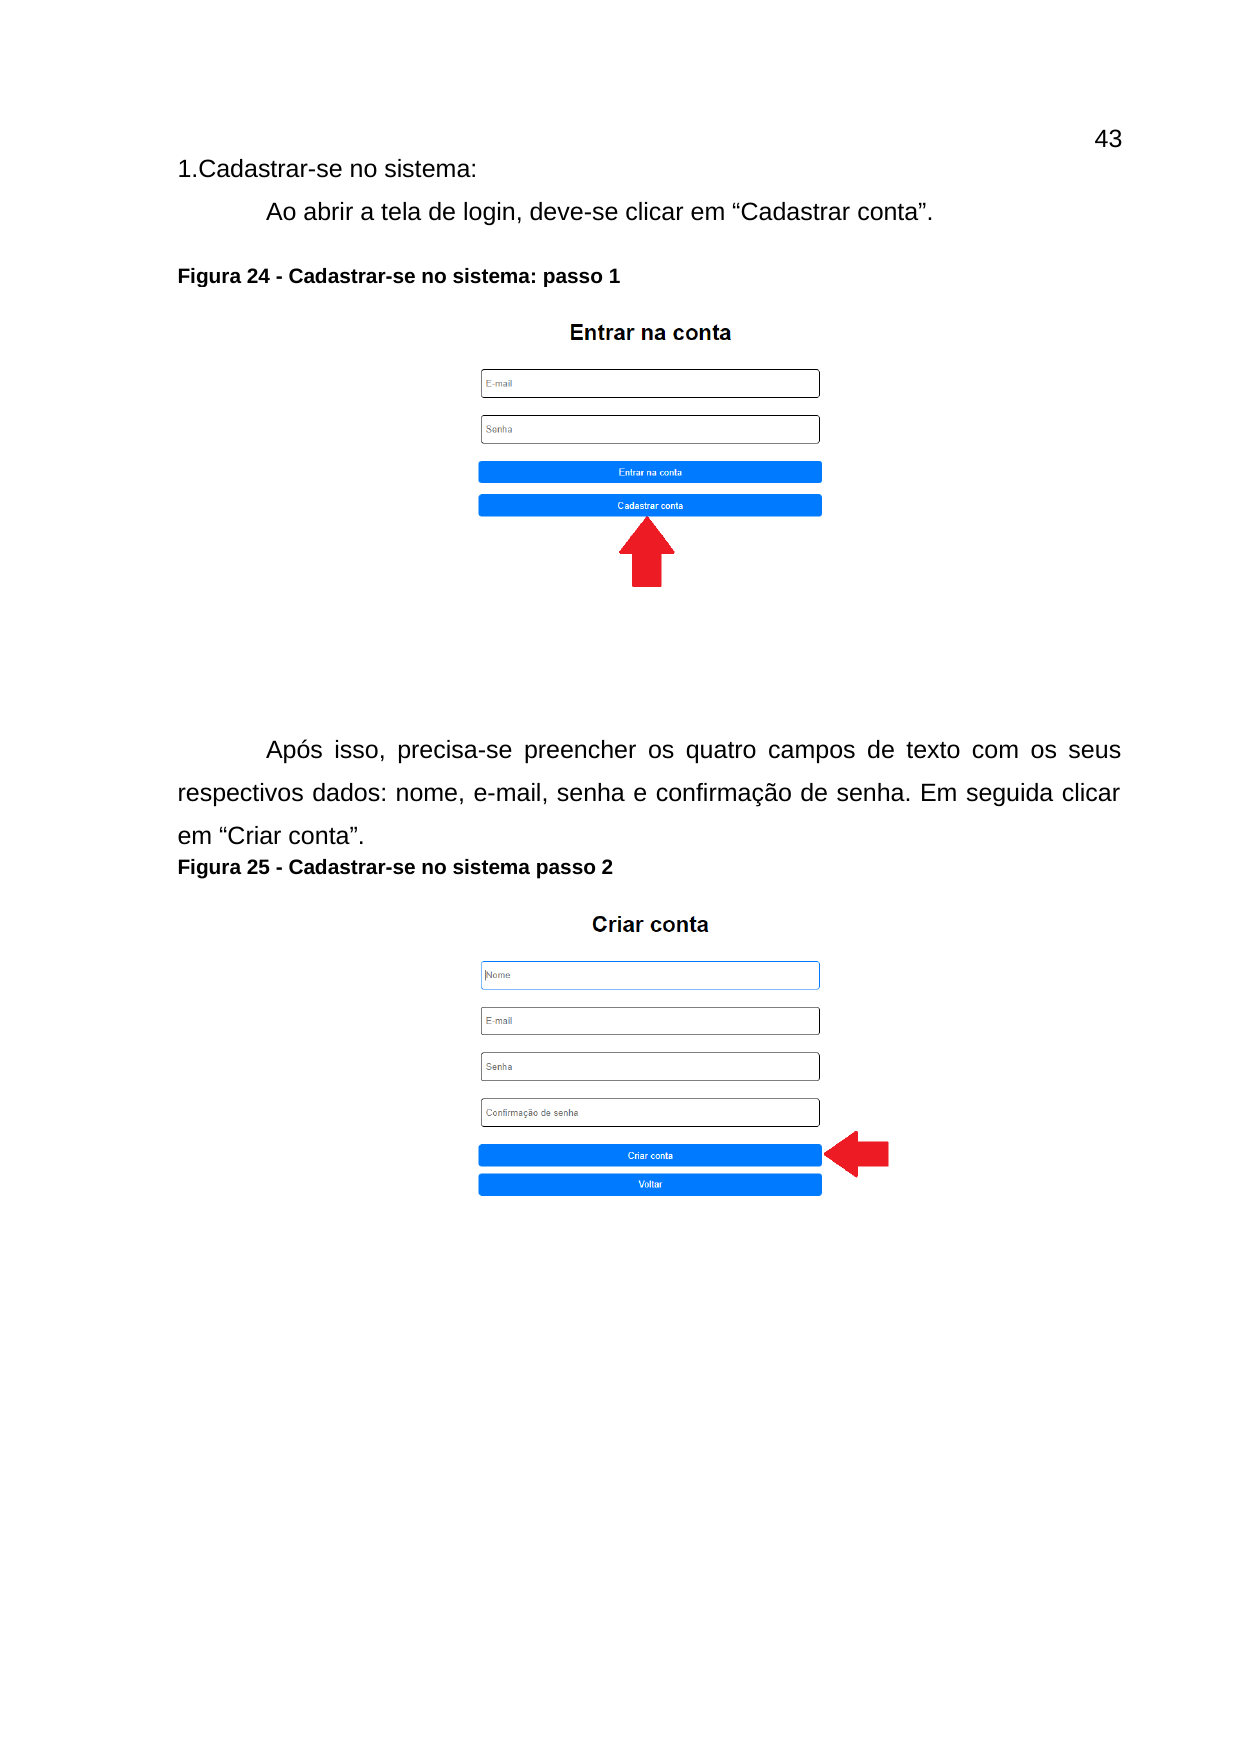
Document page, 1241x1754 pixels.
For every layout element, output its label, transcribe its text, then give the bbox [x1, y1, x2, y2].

text Figura 24 - Cadastrar-se no sistema: passo 1 [177, 264, 1122, 287]
picture [177, 879, 1123, 1312]
picture [177, 287, 1123, 721]
text 1.Cadastrar-se no sistema: [177, 153, 1122, 182]
text Figura 25 - Cadastrar-se no sistema passo 2 [177, 855, 1122, 879]
text Ao abrir a tela de login, deve-se clicar em “Cadastrar conta”. [177, 197, 1122, 225]
text [177, 240, 1122, 264]
text Após isso, precisa-se preencher os quatro campos de texto com os seus respectivos dados: nome, e-mail, senha e confirmação de senha. Em seguida clicar em “Criar conta”. [177, 721, 1122, 849]
